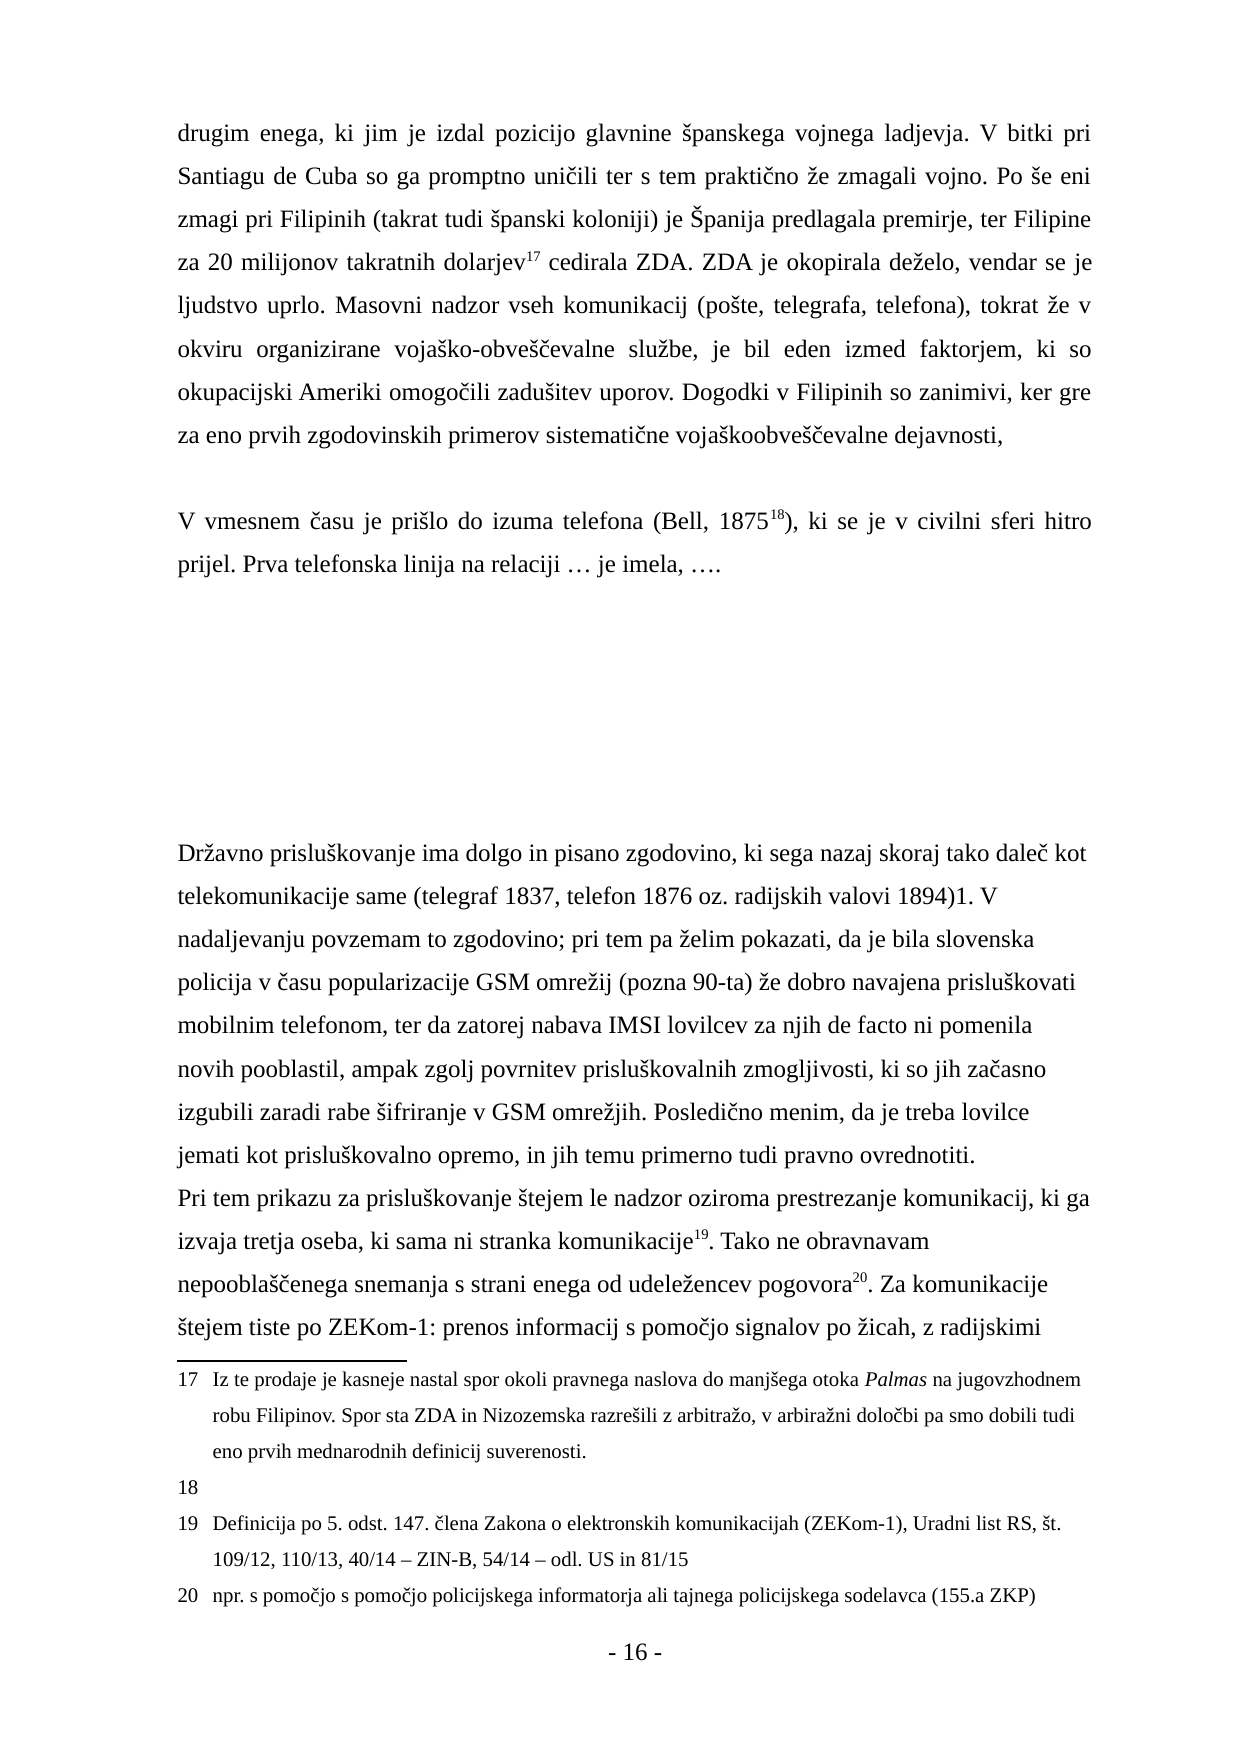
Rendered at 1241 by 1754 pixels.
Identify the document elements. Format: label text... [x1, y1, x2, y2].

text drugim enega, ki jim je izdal pozicijo glavnine španskega vojnega ladjevja. V bitki pri Santiagu de Cuba so ga promptno uničili ter s tem praktično že zmagali vojno. Po še eni zmagi pri Filipinih (takrat tudi španski koloniji) je Španija predlagala premirje, ter Filipine za 20 milijonov takratnih dolarjev cedirala ZDA. ZDA je okopirala deželo, vendar se je ljudstvo uprlo. Masovni nadzor vseh komunikacij (pošte, telegrafa, telefona), tokrat že v okviru organizirane vojaško-obveščevalne službe, je bil eden izmed faktorjem, ki so okupacijski Ameriki omogočili zadušitev uporov. Dogodki v Filipinih so zanimivi, ker gre za eno prvih zgodovinskih primerov sistematične vojaškoobveščevalne dejavnosti, [177, 118, 1093, 449]
text V vmesnem času je prišlo do izuma telefona (Bell, 1875), ki se je v civilni sferi hitro prijel. Prva telefonska linija na relaciji … je imela, …. [177, 506, 1093, 578]
text Iz te prodaje je kasneje nastal spor okoli pravnega naslova do manjšega otoka Palmas na jugovzhodnem robu Filipinov. Spor sta ZDA in Nizozemska razrešili z arbitražo, v arbiražni določbi pa smo dobili tudi eno prvih mednarodnih definicij suverenosti. [177, 1367, 1093, 1463]
text Pri tem prikazu za prisluškovanje štejem le nadzor oziroma prestrezanje komunikacij, ki ga izvaja tretja oseba, ki sama ni stranka komunikacije. Tako ne obravnavam nepooblaščenega snemanja s strani enega od udeležencev pogovora. Za komunikacije štejem tiste po ZEKom-1: prenos informacij s pomočjo signalov po žicah, z radijskimi [177, 1183, 1093, 1341]
text npr. s pomočjo s pomočjo policijskega informatorja ali tajnega policijskega sodelavca (155.a ZKP) [177, 1583, 1093, 1607]
text Državno prisluškovanje ima dolgo in pisano zgodovino, ki sega nazaj skoraj tako daleč kot telekomunikacije same (telegraf 1837, telefon 1876 oz. radijskih valovi 1894)1. V nadaljevanju povzemam to zgodovino; pri tem pa želim pokazati, da je bila slovenska policija v času popularizacije GSM omrežij (pozna 90-ta) že dobro navajena prisluškovati mobilnim telefonom, ter da zatorej nabava IMSI lovilcev za njih de facto ni pomenila novih pooblastil, ampak zgolj povrnitev prisluškovalnih zmogljivosti, ki so jih začasno izgubili zaradi rabe šifriranje v GSM omrežjih. Posledično menim, da je treba lovilce jemati kot prisluškovalno opremo, in jih temu primerno tudi pravno ovrednotiti. [177, 838, 1093, 1169]
text Definicija po 5. odst. 147. člena Zakona o elektronskih komunikacijah (ZEKom-1), Uradni list RS, št. 109/12, 110/13, 40/14 – ZIN-B, 54/14 – odl. US in 81/15 [177, 1511, 1093, 1571]
